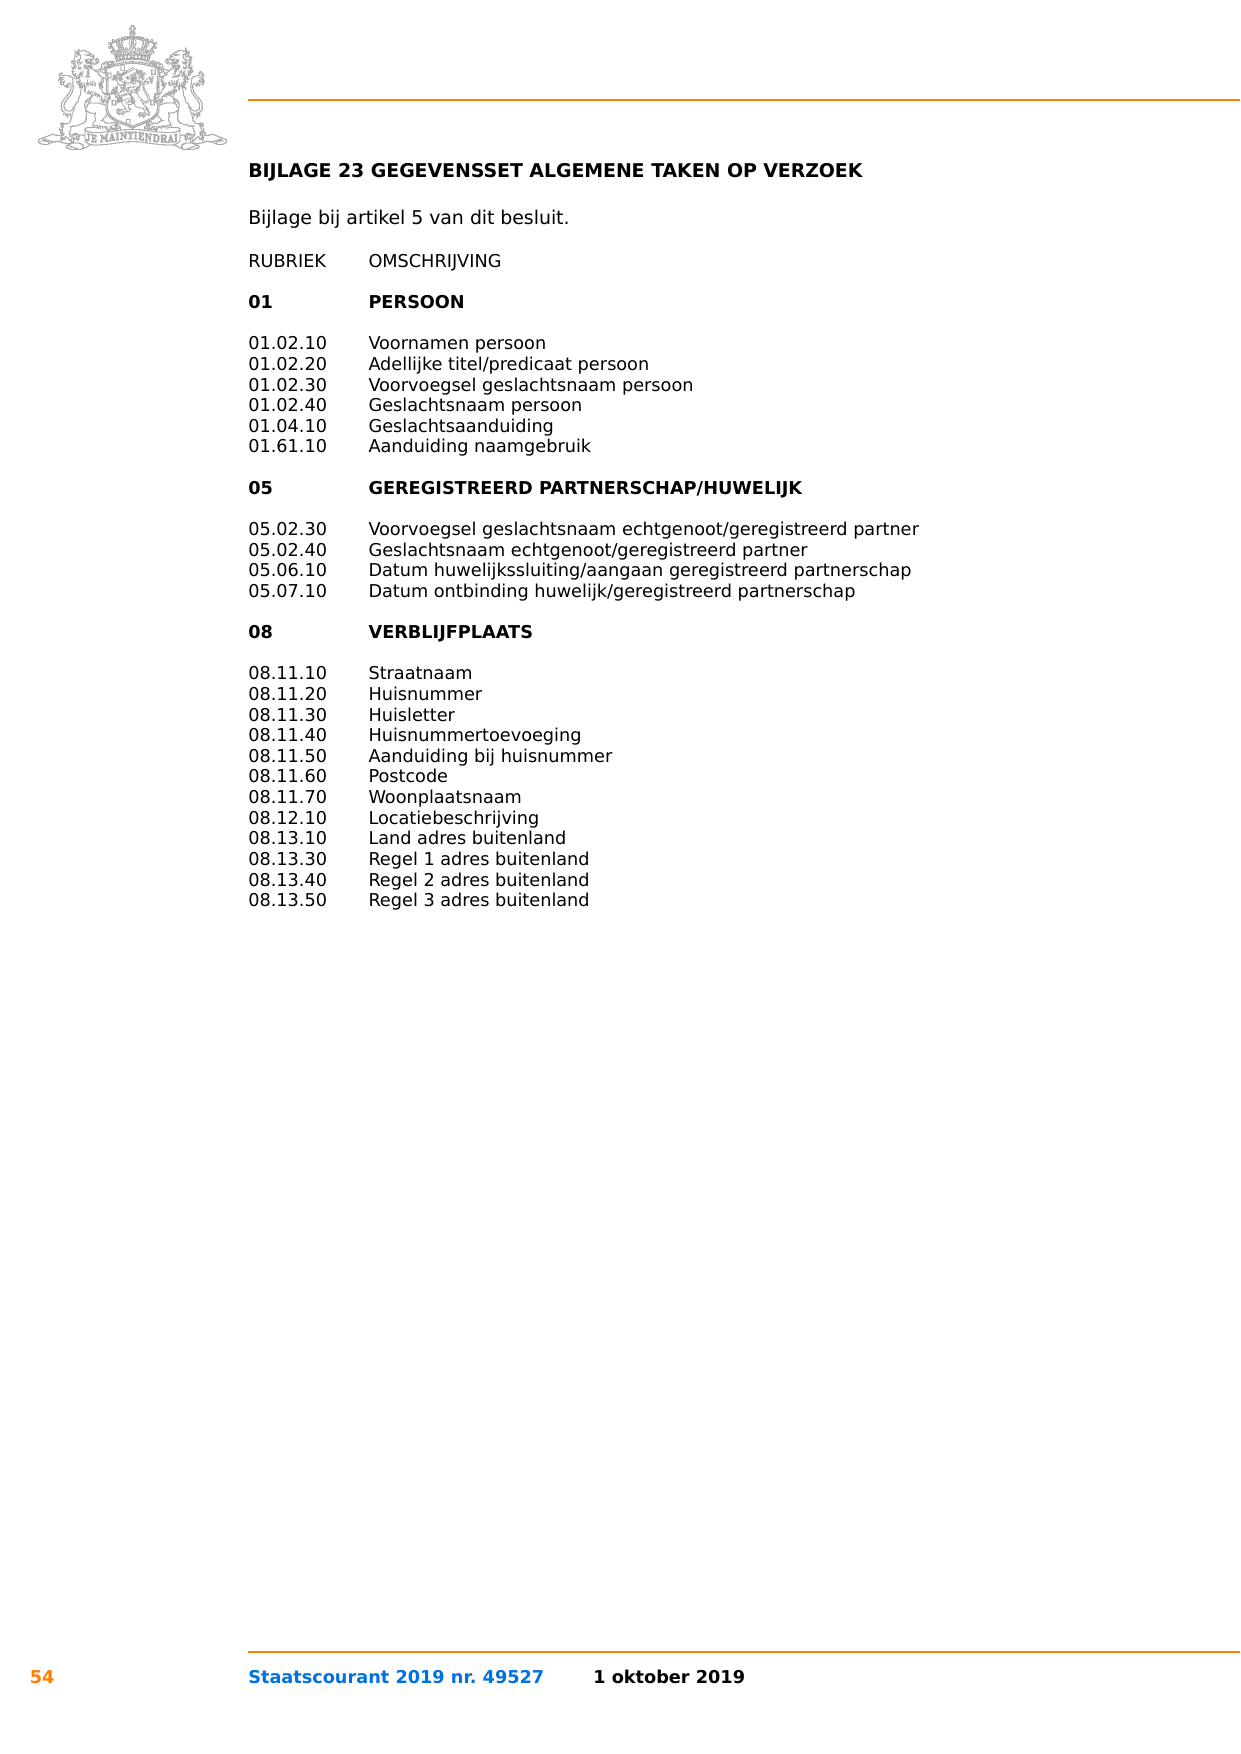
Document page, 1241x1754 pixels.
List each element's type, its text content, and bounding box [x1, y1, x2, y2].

table_cell 05.06.10 [248, 560, 362, 581]
table_cell [363, 271, 1163, 292]
table_cell Regel 3 adres buitenland [363, 890, 1163, 911]
table_cell [363, 643, 1163, 663]
table_cell Regel 2 adres buitenland [363, 870, 1163, 890]
table_cell Straatnaam [363, 663, 1163, 684]
table_cell 05 [248, 478, 362, 498]
table_cell [248, 313, 362, 333]
table_cell 01.02.20 [248, 354, 362, 374]
table_cell 05.07.10 [248, 581, 362, 601]
table_cell 01.02.10 [248, 333, 362, 354]
table_cell Voorvoegsel geslachtsnaam persoon [363, 375, 1163, 395]
table_cell Voornamen persoon [363, 333, 1163, 354]
table_cell 08.11.20 [248, 684, 362, 704]
table_cell 08.13.30 [248, 849, 362, 869]
table_cell 08 [248, 622, 362, 643]
table_cell 08.12.10 [248, 808, 362, 828]
table_cell [248, 643, 362, 663]
table_cell 08.11.60 [248, 766, 362, 787]
table_cell Regel 1 adres buitenland [363, 849, 1163, 869]
table_cell PERSOON [363, 292, 1163, 313]
table_cell 08.11.40 [248, 725, 362, 746]
table_cell 01.02.40 [248, 395, 362, 416]
table_header RUBRIEK [248, 251, 362, 271]
table_cell Voorvoegsel geslachtsnaam echtgenoot/geregistreerd partner [363, 519, 1163, 539]
table_cell GEREGISTREERD PARTNERSCHAP/HUWELIJK [363, 478, 1163, 498]
table_cell Locatiebeschrijving [363, 808, 1163, 828]
table_cell [363, 313, 1163, 333]
table_cell [363, 457, 1163, 478]
table_cell VERBLIJFPLAATS [363, 622, 1163, 643]
subtitle BIJLAGE 23 GEGEVENSSET ALGEMENE TAKEN OP VERZOEK [248, 160, 1163, 182]
table_cell 01.61.10 [248, 436, 362, 457]
table_cell 05.02.30 [248, 519, 362, 539]
table_cell Aanduiding bij huisnummer [363, 746, 1163, 766]
table_cell Huisnummertoevoeging [363, 725, 1163, 746]
table_cell Huisnummer [363, 684, 1163, 704]
table_cell Adellijke titel/predicaat persoon [363, 354, 1163, 374]
table_cell Geslachtsaanduiding [363, 416, 1163, 436]
table_cell Postcode [363, 766, 1163, 787]
table_cell [248, 601, 362, 622]
table_cell Geslachtsnaam echtgenoot/geregistreerd partner [363, 540, 1163, 560]
table_header OMSCHRIJVING [363, 251, 1163, 271]
table_cell 08.11.30 [248, 705, 362, 725]
table_cell 01 [248, 292, 362, 313]
table_cell 08.13.40 [248, 870, 362, 890]
table_cell 08.13.10 [248, 828, 362, 849]
table_cell Huisletter [363, 705, 1163, 725]
table_cell 08.13.50 [248, 890, 362, 911]
table_cell 08.11.10 [248, 663, 362, 684]
table_cell [363, 601, 1163, 622]
table_cell [248, 457, 362, 478]
table_cell 01.04.10 [248, 416, 362, 436]
table_cell Woonplaatsnaam [363, 787, 1163, 808]
picture [38, 25, 227, 150]
table_cell Land adres buitenland [363, 828, 1163, 849]
table_cell 01.02.30 [248, 375, 362, 395]
table_cell [248, 271, 362, 292]
text Bijlage bij artikel 5 van dit besluit. [248, 207, 1163, 229]
table_cell 05.02.40 [248, 540, 362, 560]
table_cell Datum huwelijkssluiting/aangaan geregistreerd partnerschap [363, 560, 1163, 581]
table_cell 08.11.70 [248, 787, 362, 808]
table_cell [363, 498, 1163, 519]
table_cell 08.11.50 [248, 746, 362, 766]
table_cell Aanduiding naamgebruik [363, 436, 1163, 457]
table_cell Datum ontbinding huwelijk/geregistreerd partnerschap [363, 581, 1163, 601]
table_cell [248, 498, 362, 519]
table_cell Geslachtsnaam persoon [363, 395, 1163, 416]
